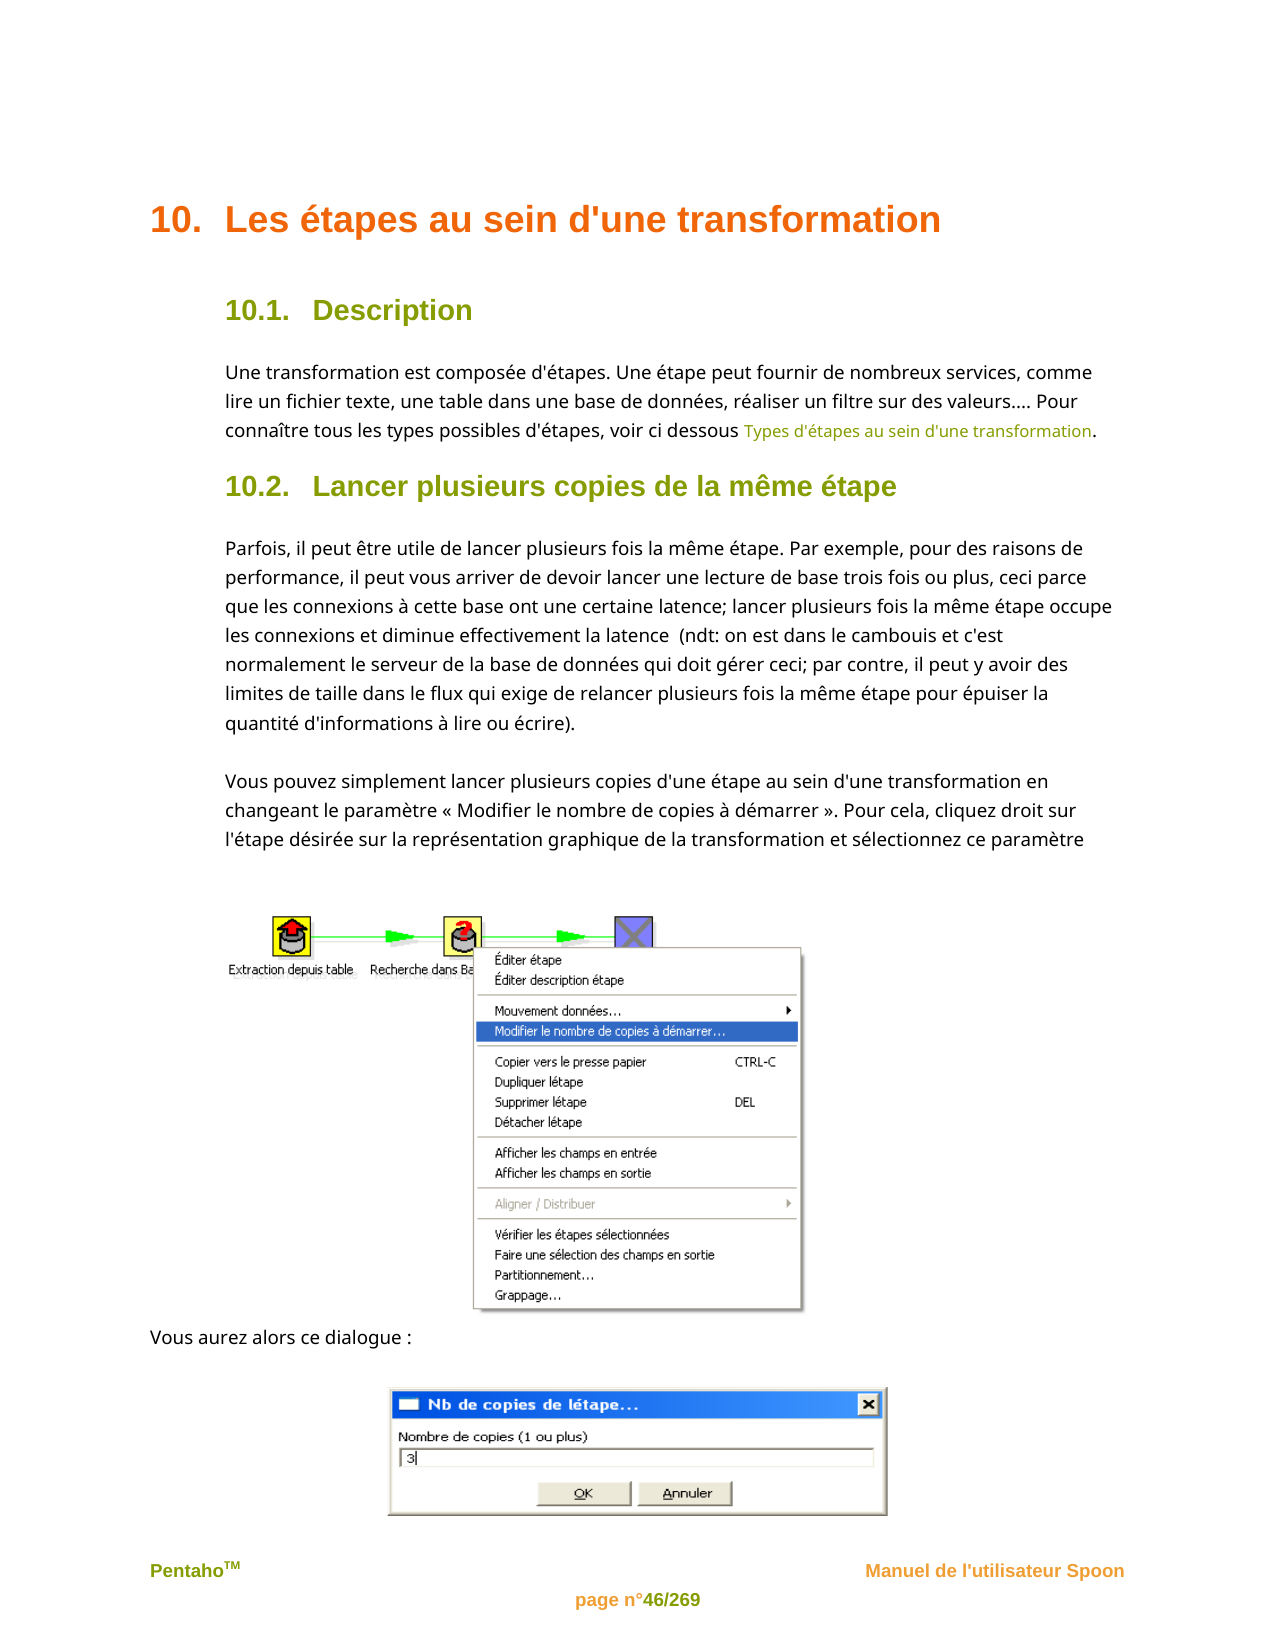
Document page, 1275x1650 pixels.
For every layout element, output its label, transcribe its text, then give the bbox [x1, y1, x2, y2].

text Une transformation est composée d'étapes. Une étape peut fournir de nombreux services, comme lire un fichier texte, une table dans une base de données, réaliser un filtre sur des valeurs.... Pour connaître tous les types possibles d'étapes, voir ci dessous Types d'étapes au sein d'une transformation. [225, 356, 1125, 443]
text Vous pouvez simplement lancer plusieurs copies d'une étape au sein d'une transformation en changeant le paramètre « Modifier le nombre de copies à démarrer ». Pour cela, cliquez droit sur l'étape désirée sur la représentation graphique de la transformation et sélectionnez ce paramètre [225, 765, 1125, 853]
subtitle Description [225, 297, 1125, 326]
picture [217, 895, 814, 1320]
subtitle Lancer plusieurs copies de la même étape [225, 473, 1125, 502]
text Vous aurez alors ce dialogue : [150, 882, 1125, 1351]
picture [387, 1387, 888, 1516]
text Parfois, il peut être utile de lancer plusieurs fois la même étape. Par exemple, pour des raisons de performance, il peut vous arriver de devoir lancer une lecture de base trois fois ou plus, ceci parce que les connexions à cette base ont une certaine latence; lancer plusieurs fois la même étape occupe les connexions et diminue effectivement la latence (ndt: on est dans le cambouis et c'est normalement le serveur de la base de données qui doit gérer ceci; par contre, il peut y avoir des limites de taille dans le flux qui exige de relancer plusieurs fois la même étape pour épuiser la quantité d'informations à lire ou écrire). [225, 532, 1125, 736]
subtitle Les étapes au sein d'une transformation [150, 209, 1125, 238]
